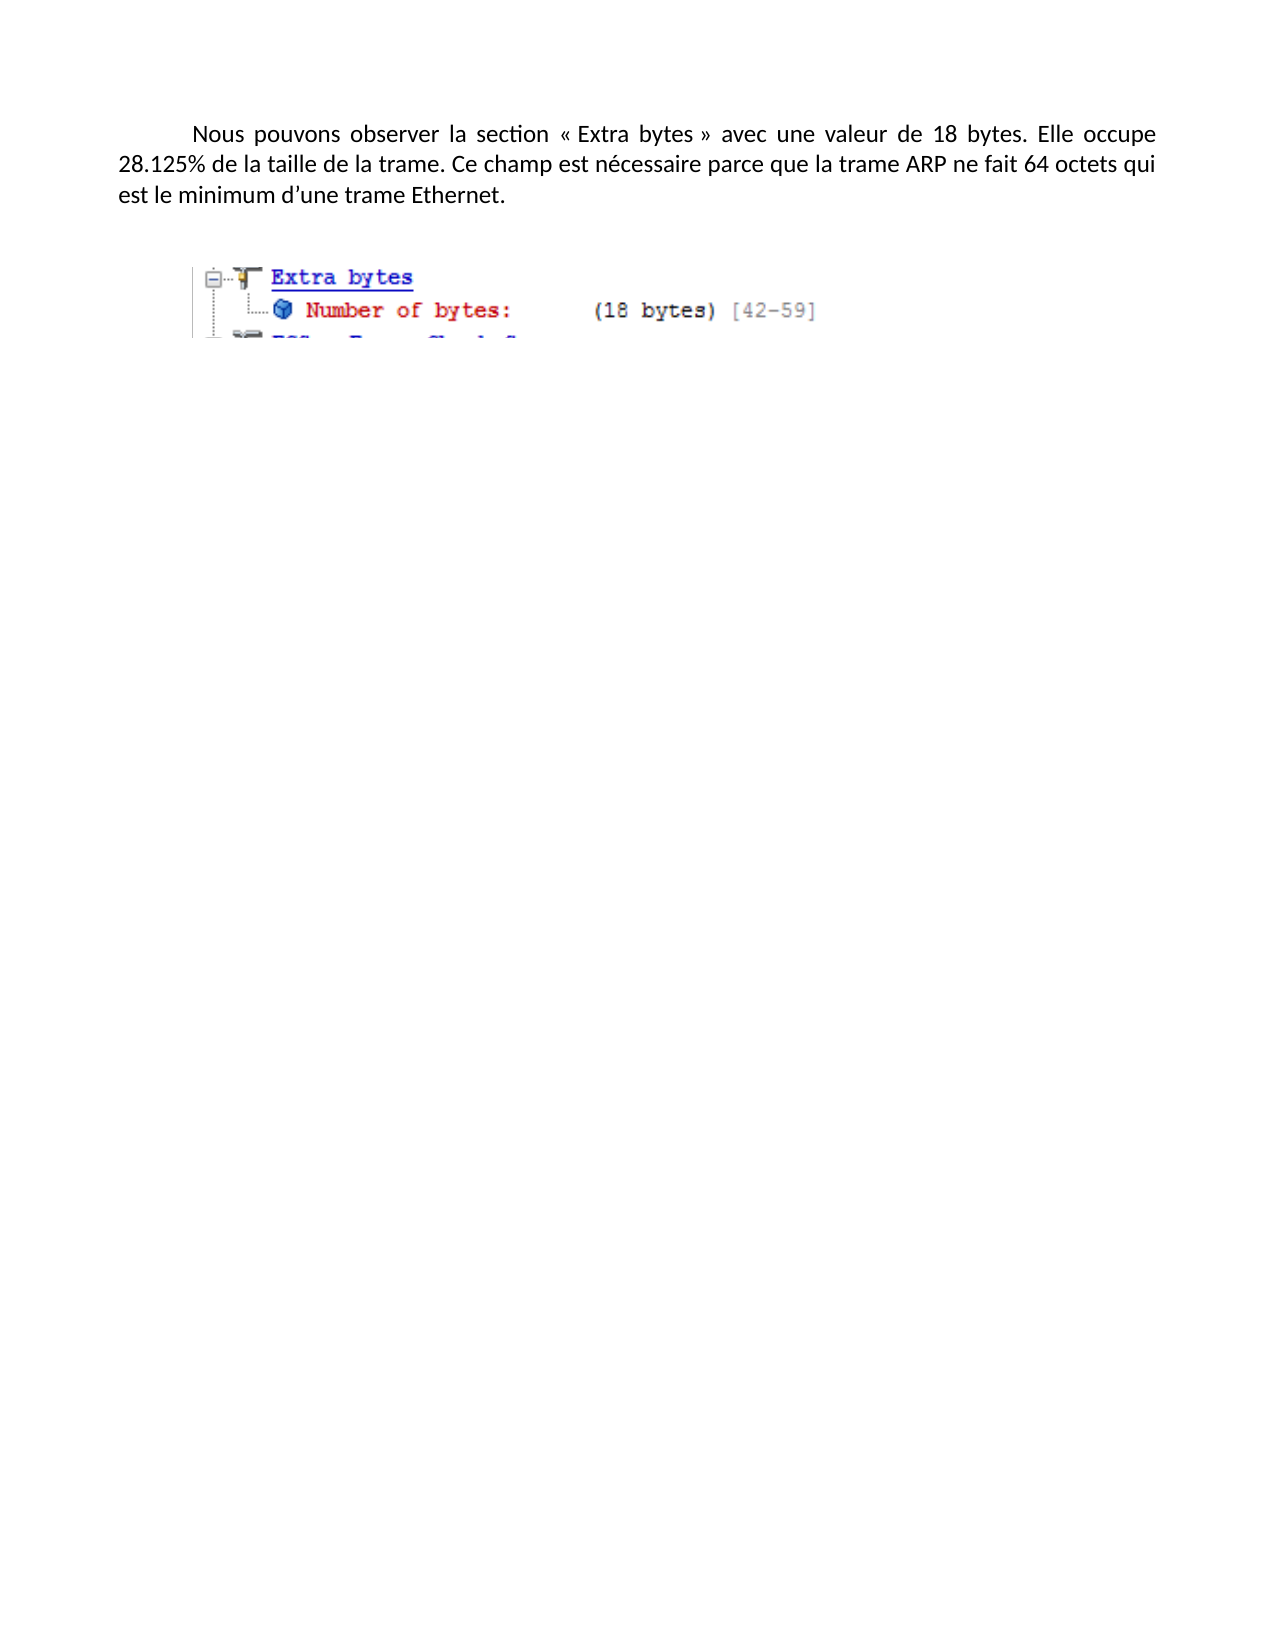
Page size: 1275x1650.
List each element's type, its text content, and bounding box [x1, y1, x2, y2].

text Nous pouvons observer la section « Extra bytes » avec une valeur de 18 bytes. Elle occupe 28.125% de la taille de la trame. Ce champ est nécessaire parce que la trame ARP ne fait 64 octets qui est le minimum d’une trame Ethernet. [118, 118, 1157, 210]
